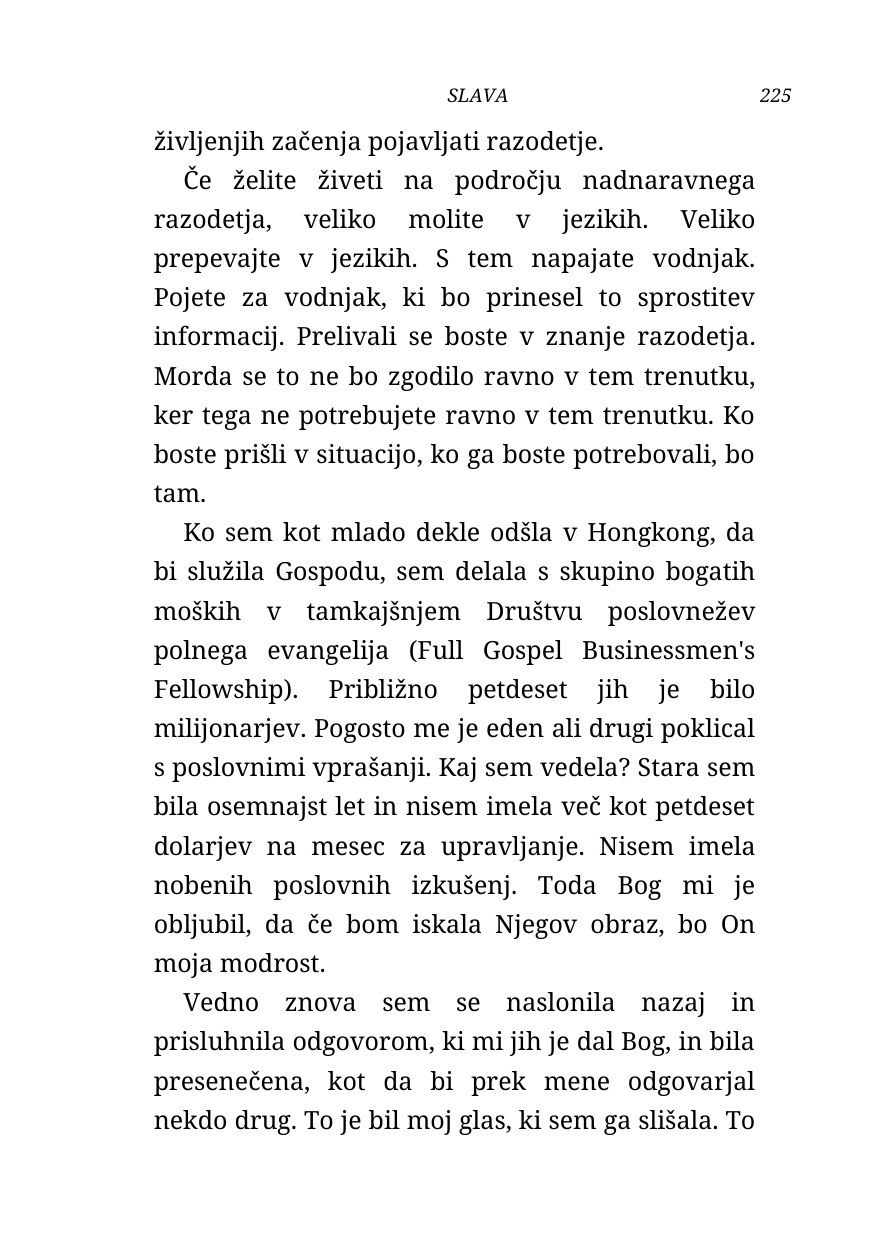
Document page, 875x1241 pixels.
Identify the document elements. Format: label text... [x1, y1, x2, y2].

text Če želite živeti na področju nadnaravnega razodetja, veliko molite v jezikih. Veliko prepevajte v jezikih. S tem napajate vodnjak. Pojete za vodnjak, ki bo prinesel to sprostitev informacij. Prelivali se boste v znanje razodetja. Morda se to ne bo zgodilo ravno v tem trenutku, ker tega ne potrebujete ravno v tem trenutku. Ko boste prišli v situacijo, ko ga boste potrebovali, bo tam. [153, 162, 756, 510]
text Vedno znova sem se naslonila nazaj in prisluhnila odgovorom, ki mi jih je dal Bog, in bila presenečena, kot da bi prek mene odgovarjal nekdo drug. To je bil moj glas, ki sem ga slišala. To [153, 985, 756, 1136]
text Ko sem kot mlado dekle odšla v Hongkong, da bi služila Gospodu, sem delala s skupino bogatih moških v tamkajšnjem Društvu poslovnežev polnega evangelija (Full Gospel Businessmen's Fellowship). Približno petdeset jih je bilo milijonarjev. Pogosto me je eden ali drugi poklical s poslovnimi vprašanji. Kaj sem vedela? Stara sem bila osemnajst let in nisem imela več kot petdeset dolarjev na mesec za upravljanje. Nisem imela nobenih poslovnih izkušenj. Toda Bog mi je obljubil, da če bom iskala Njegov obraz, bo On moja modrost. [153, 515, 756, 980]
text življenjih začenja pojavljati razodetje. [153, 123, 756, 157]
